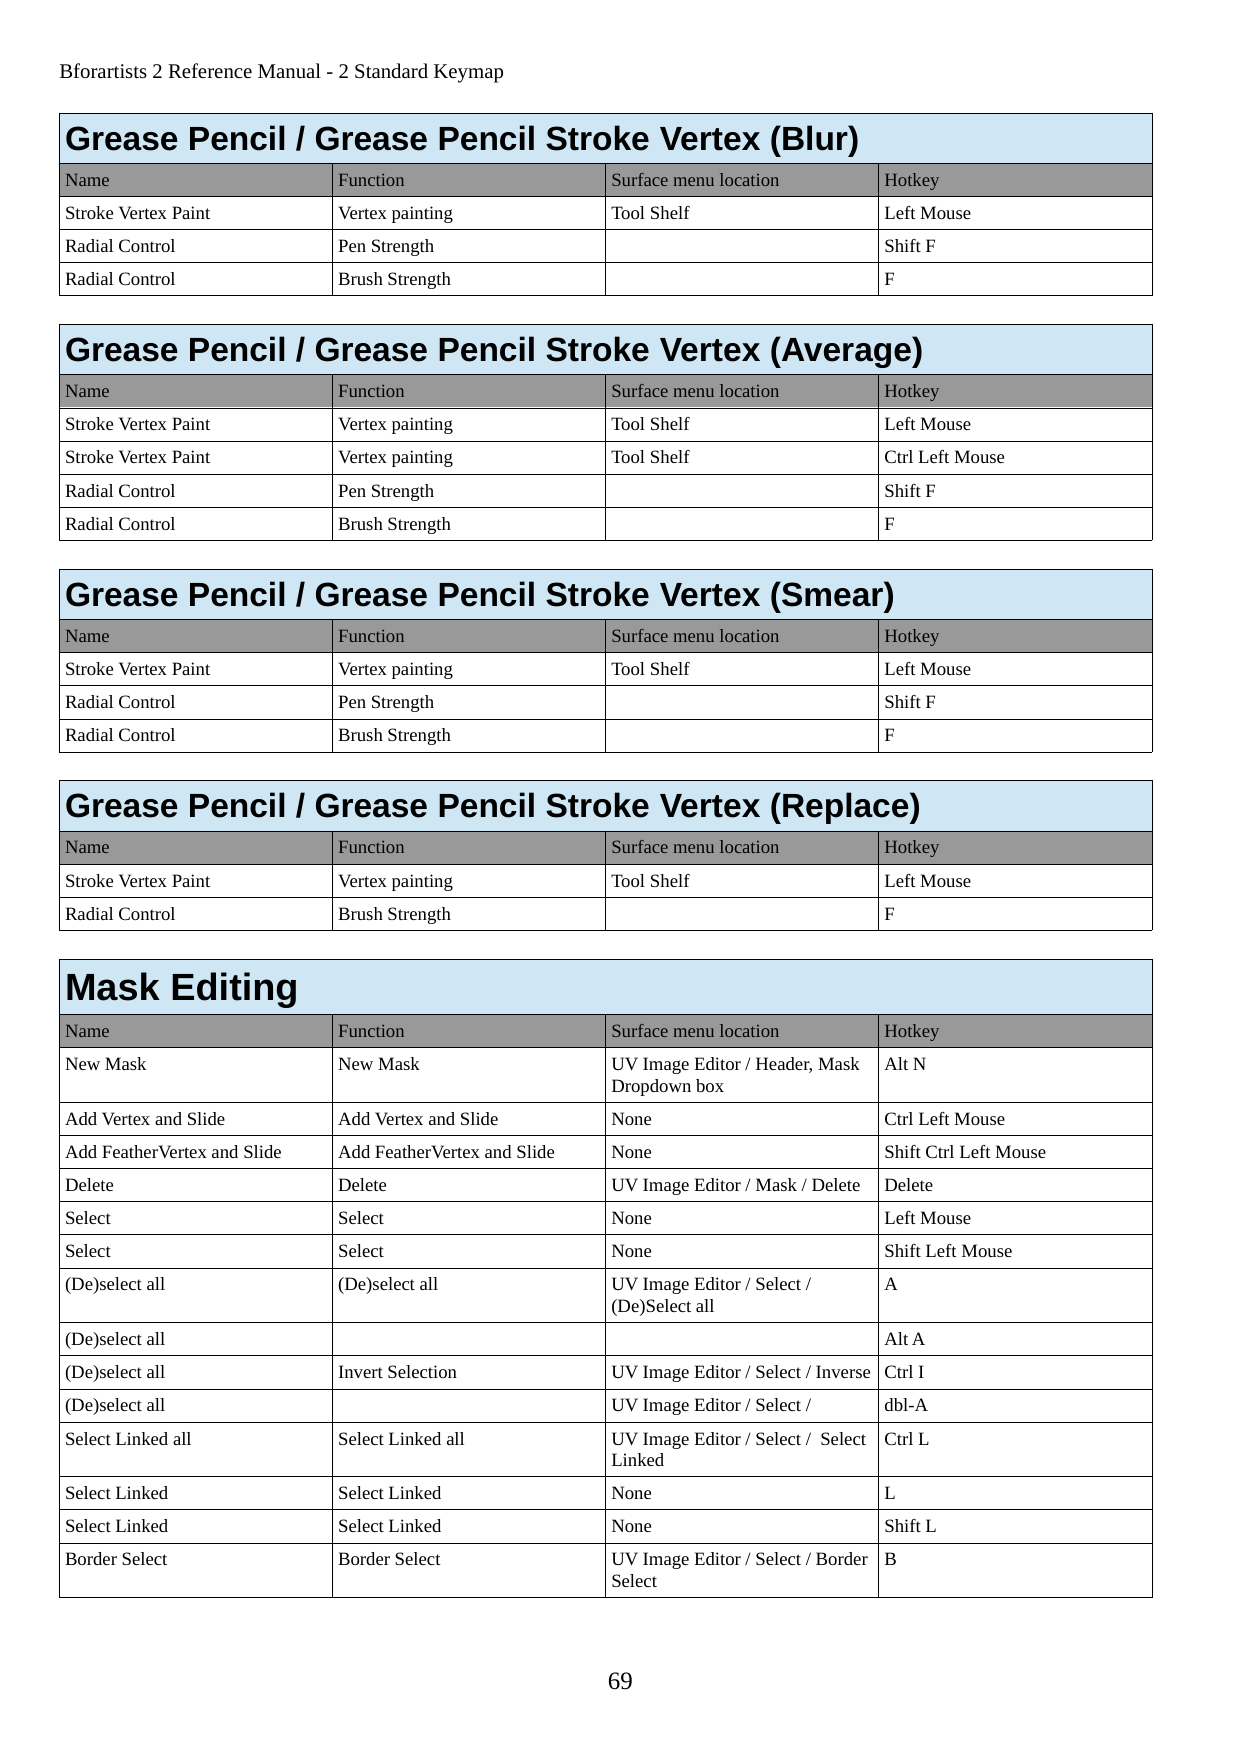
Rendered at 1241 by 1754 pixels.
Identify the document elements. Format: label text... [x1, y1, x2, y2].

table_cell Surface menu location [606, 164, 878, 196]
table_cell Select [60, 1235, 332, 1267]
table_cell Alt A [879, 1323, 1152, 1355]
table_cell Radial Control [60, 475, 332, 507]
table_cell Tool Shelf [606, 865, 878, 897]
table_cell Pen Strength [333, 230, 605, 262]
table_cell Tool Shelf [606, 653, 878, 685]
table_cell Select Linked all [333, 1423, 605, 1476]
table_cell Tool Shelf [606, 409, 878, 441]
table_cell [333, 1390, 605, 1422]
table_cell New Mask [333, 1048, 605, 1102]
table_cell Delete [879, 1169, 1152, 1201]
table_cell Radial Control [60, 686, 332, 718]
table_cell Name [60, 375, 332, 407]
table_header Grease Pencil / Grease Pencil Stroke Vertex (Smear) [60, 570, 1152, 619]
table_cell [606, 898, 878, 930]
table_cell Shift F [879, 686, 1152, 718]
table_cell (De)select all [333, 1269, 605, 1322]
table_cell Stroke Vertex Paint [60, 865, 332, 897]
table_cell None [606, 1103, 878, 1135]
table_cell None [606, 1477, 878, 1509]
table_cell dbl-A [879, 1390, 1152, 1422]
table_cell Invert Selection [333, 1356, 605, 1388]
table_cell Add Vertex and Slide [333, 1103, 605, 1135]
table_cell Shift F [879, 475, 1152, 507]
table_cell Stroke Vertex Paint [60, 653, 332, 685]
table_cell Brush Strength [333, 508, 605, 540]
table_cell Surface menu location [606, 375, 878, 407]
table_cell Surface menu location [606, 620, 878, 652]
table_cell F [879, 263, 1152, 295]
table_cell Stroke Vertex Paint [60, 409, 332, 441]
table_cell Radial Control [60, 230, 332, 262]
table_cell Select Linked [333, 1477, 605, 1509]
table_cell [606, 230, 878, 262]
table_cell UV Image Editor / Header, Mask Dropdown box [606, 1048, 878, 1102]
table_cell Select [333, 1202, 605, 1234]
table_cell Pen Strength [333, 686, 605, 718]
table_cell UV Image Editor / Mask / Delete [606, 1169, 878, 1201]
table_cell Brush Strength [333, 720, 605, 752]
table_cell (De)select all [60, 1323, 332, 1355]
table_header Grease Pencil / Grease Pencil Stroke Vertex (Replace) [60, 781, 1152, 831]
table_cell Select [333, 1235, 605, 1267]
table_cell B [879, 1544, 1152, 1597]
table_cell Vertex painting [333, 409, 605, 441]
table_cell Function [333, 1015, 605, 1047]
table_cell Left Mouse [879, 409, 1152, 441]
table_cell [606, 720, 878, 752]
table_cell Name [60, 164, 332, 196]
table_cell [606, 1323, 878, 1355]
table_cell Name [60, 1015, 332, 1047]
table_header Mask Editing [60, 960, 1152, 1014]
table_cell Ctrl I [879, 1356, 1152, 1388]
table_cell Add Vertex and Slide [60, 1103, 332, 1135]
table_cell None [606, 1136, 878, 1168]
table_cell Alt N [879, 1048, 1152, 1102]
table_cell Radial Control [60, 898, 332, 930]
table_header Grease Pencil / Grease Pencil Stroke Vertex (Average) [60, 325, 1152, 374]
table_cell None [606, 1202, 878, 1234]
table_cell Vertex painting [333, 865, 605, 897]
table_cell Shift F [879, 230, 1152, 262]
table_cell Select Linked [60, 1510, 332, 1542]
table_cell Hotkey [879, 164, 1152, 196]
table_cell Hotkey [879, 1015, 1152, 1047]
table_cell UV Image Editor / Select / [606, 1390, 878, 1422]
table_cell UV Image Editor / Select / Inverse [606, 1356, 878, 1388]
table_cell Radial Control [60, 508, 332, 540]
table_cell F [879, 720, 1152, 752]
table_cell Tool Shelf [606, 442, 878, 474]
table_cell [606, 686, 878, 718]
table_cell Stroke Vertex Paint [60, 442, 332, 474]
table_cell Vertex painting [333, 197, 605, 229]
table_cell Select Linked [60, 1477, 332, 1509]
table_cell Select [60, 1202, 332, 1234]
table_cell A [879, 1269, 1152, 1322]
table_cell (De)select all [60, 1269, 332, 1322]
table_cell Delete [60, 1169, 332, 1201]
table_cell Shift Left Mouse [879, 1235, 1152, 1267]
table_cell Border Select [333, 1544, 605, 1597]
table_cell Left Mouse [879, 653, 1152, 685]
table_cell Function [333, 375, 605, 407]
table_cell UV Image Editor / Select / Select Linked [606, 1423, 878, 1476]
table_cell Left Mouse [879, 1202, 1152, 1234]
table_cell Tool Shelf [606, 197, 878, 229]
table_cell Hotkey [879, 620, 1152, 652]
table_cell New Mask [60, 1048, 332, 1102]
table_cell Function [333, 832, 605, 864]
table_cell UV Image Editor / Select / Border Select [606, 1544, 878, 1597]
table_cell Vertex painting [333, 653, 605, 685]
table_cell Border Select [60, 1544, 332, 1597]
table_cell Delete [333, 1169, 605, 1201]
table_cell None [606, 1235, 878, 1267]
table_cell Select Linked [333, 1510, 605, 1542]
table_cell Left Mouse [879, 197, 1152, 229]
table_cell [606, 508, 878, 540]
table_cell Stroke Vertex Paint [60, 197, 332, 229]
table_cell Ctrl Left Mouse [879, 1103, 1152, 1135]
table_cell F [879, 508, 1152, 540]
table_cell Function [333, 620, 605, 652]
table_cell Surface menu location [606, 832, 878, 864]
table_cell Brush Strength [333, 263, 605, 295]
table_cell UV Image Editor / Select / (De)Select all [606, 1269, 878, 1322]
table_cell Add FeatherVertex and Slide [333, 1136, 605, 1168]
table_cell [606, 263, 878, 295]
table_cell None [606, 1510, 878, 1542]
table_cell Ctrl L [879, 1423, 1152, 1476]
table_cell Vertex painting [333, 442, 605, 474]
table_cell [333, 1323, 605, 1355]
table_cell Pen Strength [333, 475, 605, 507]
table_cell (De)select all [60, 1390, 332, 1422]
table_cell L [879, 1477, 1152, 1509]
table_cell F [879, 898, 1152, 930]
table_cell Function [333, 164, 605, 196]
table_cell Brush Strength [333, 898, 605, 930]
table_header Grease Pencil / Grease Pencil Stroke Vertex (Blur) [60, 114, 1152, 163]
table_cell Add FeatherVertex and Slide [60, 1136, 332, 1168]
table_cell Left Mouse [879, 865, 1152, 897]
table_cell Select Linked all [60, 1423, 332, 1476]
table_cell Shift Ctrl Left Mouse [879, 1136, 1152, 1168]
table_cell Name [60, 832, 332, 864]
table_cell Radial Control [60, 720, 332, 752]
table_cell Name [60, 620, 332, 652]
table_cell Hotkey [879, 832, 1152, 864]
table_cell Shift L [879, 1510, 1152, 1542]
table_cell (De)select all [60, 1356, 332, 1388]
table_cell Ctrl Left Mouse [879, 442, 1152, 474]
table_cell Surface menu location [606, 1015, 878, 1047]
table_cell Hotkey [879, 375, 1152, 407]
table_cell [606, 475, 878, 507]
table_cell Radial Control [60, 263, 332, 295]
